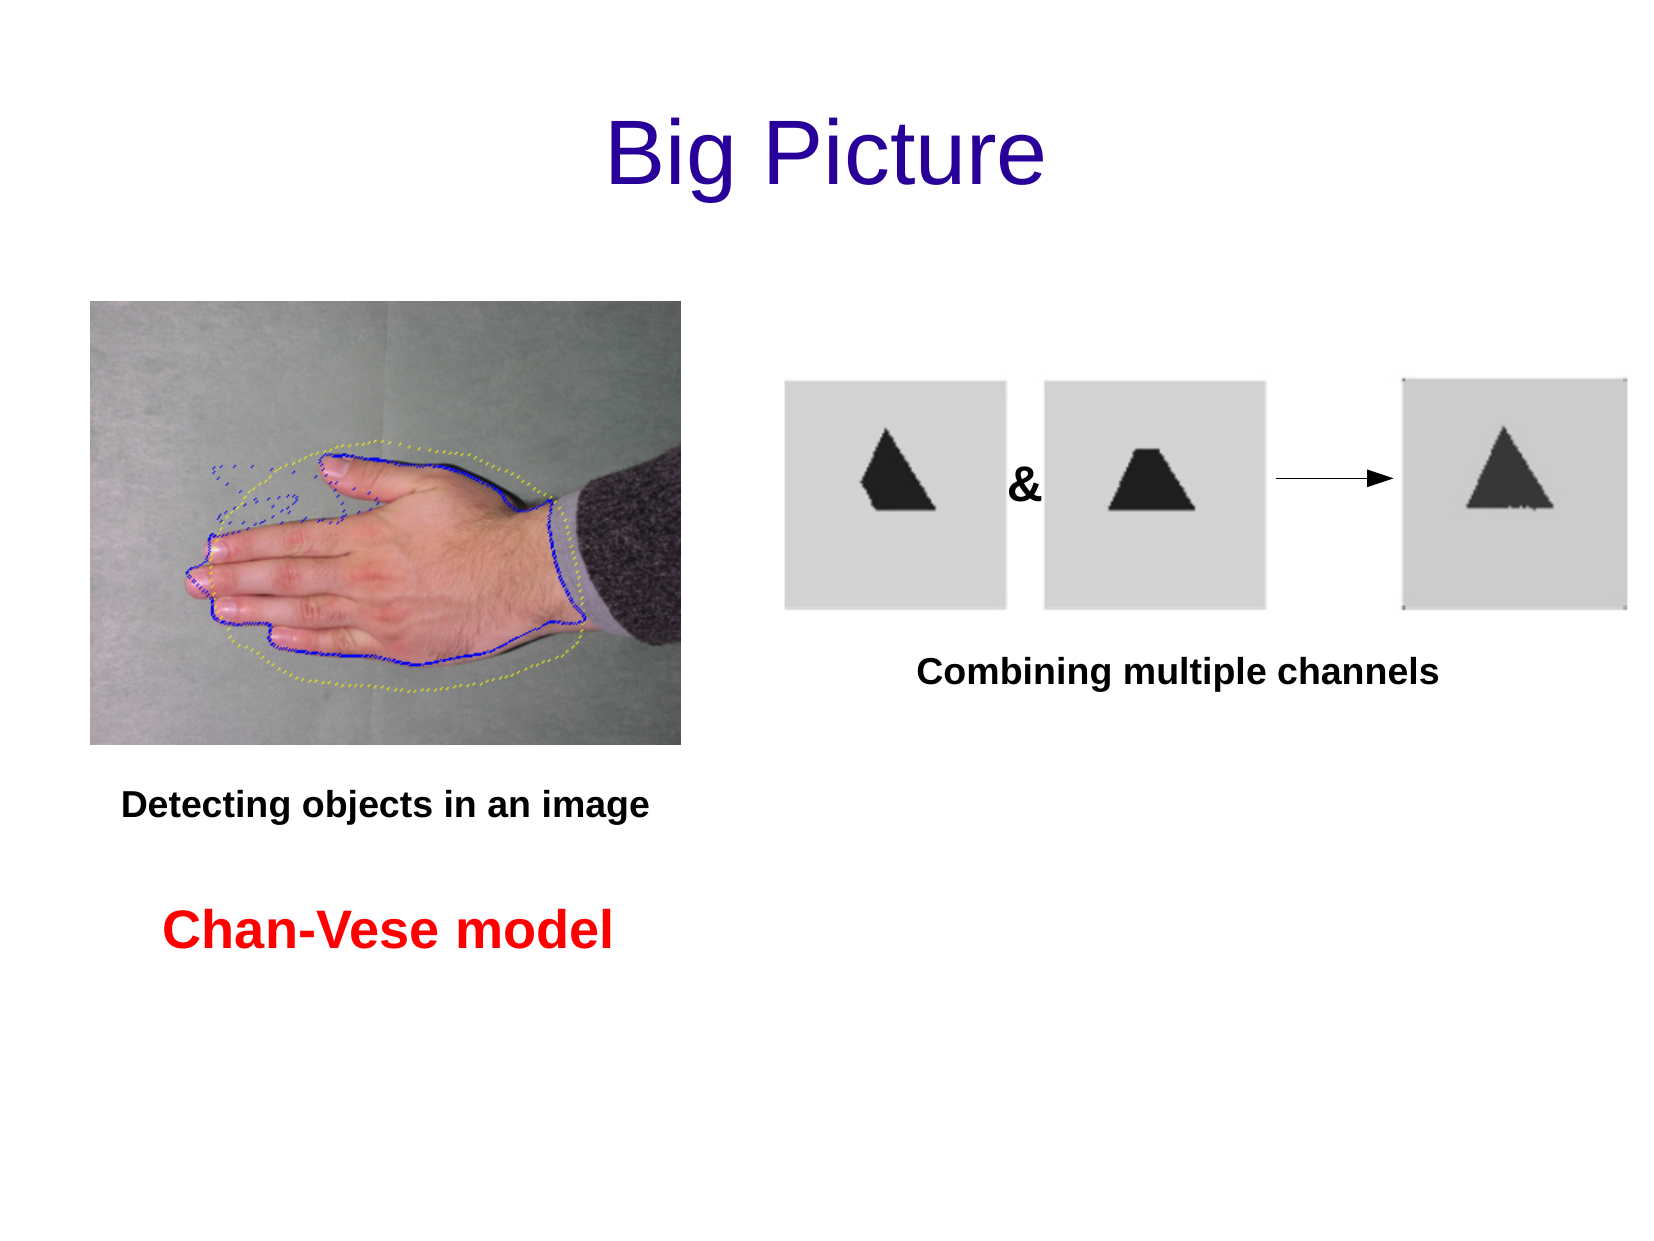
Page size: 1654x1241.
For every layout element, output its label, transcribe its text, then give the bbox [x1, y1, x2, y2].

text_box Combining multiple channels [901, 643, 1456, 701]
text_box Detecting objects in an image [106, 775, 666, 833]
text_box & [992, 449, 1058, 520]
picture [90, 301, 681, 745]
picture [767, 369, 1644, 621]
text_box Chan-Vese model [147, 891, 631, 968]
title Big Picture [82, 49, 1571, 257]
